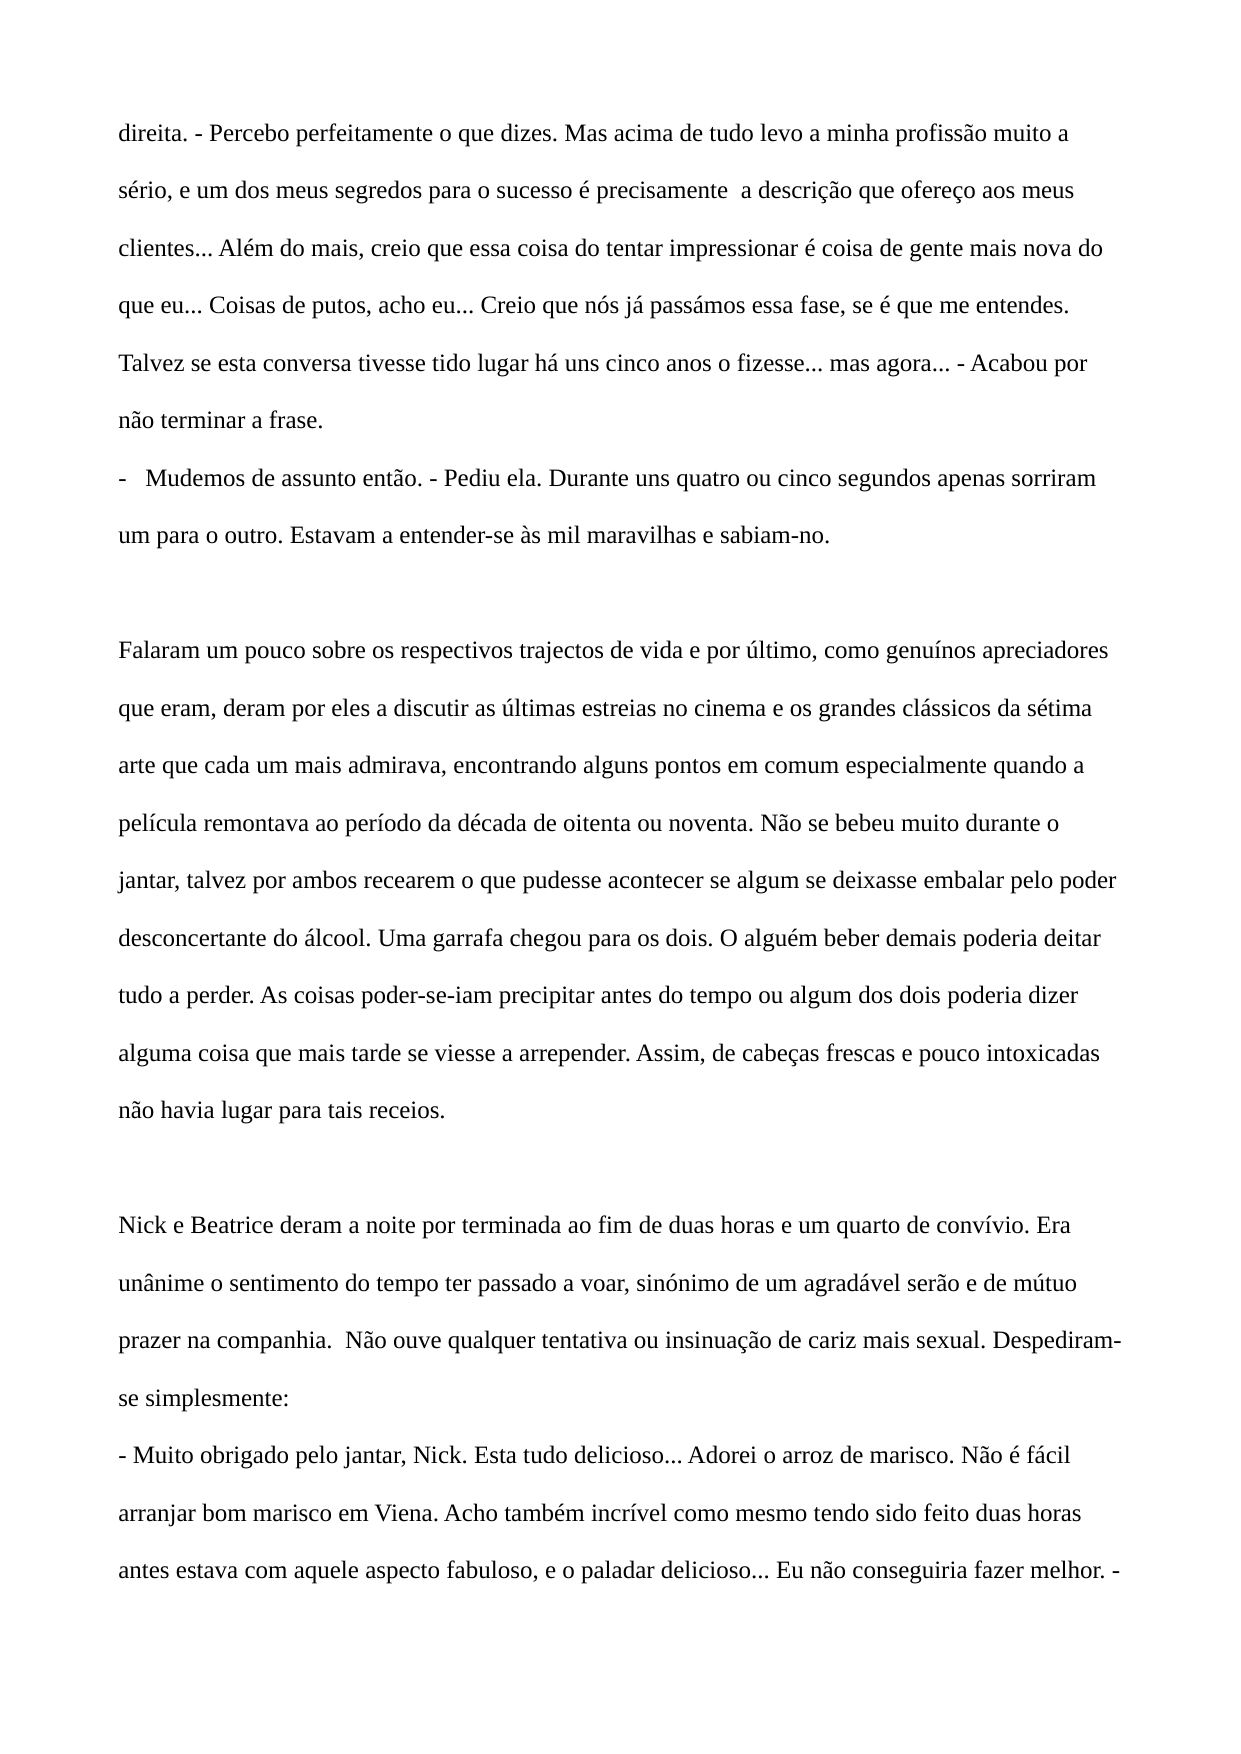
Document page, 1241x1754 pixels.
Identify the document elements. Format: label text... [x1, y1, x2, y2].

text direita. - Percebo perfeitamente o que dizes. Mas acima de tudo levo a minha profissão muito a sério, e um dos meus segredos para o sucesso é precisamente a descrição que ofereço aos meus clientes... Além do mais, creio que essa coisa do tentar impressionar é coisa de gente mais nova do que eu... Coisas de putos, acho eu... Creio que nós já passámos essa fase, se é que me entendes. Talvez se esta conversa tivesse tido lugar há uns cinco anos o fizesse... mas agora... - Acabou por não terminar a frase. - Mudemos de assunto então. - Pediu ela. Durante uns quatro ou cinco segundos apenas sorriram um para o outro. Estavam a entender-se às mil maravilhas e sabiam-no. Falaram um pouco sobre os respectivos trajectos de vida e por último, como genuínos apreciadores que eram, deram por eles a discutir as últimas estreias no cinema e os grandes clássicos da sétima arte que cada um mais admirava, encontrando alguns pontos em comum especialmente quando a película remontava ao período da década de oitenta ou noventa. Não se bebeu muito durante o jantar, talvez por ambos recearem o que pudesse acontecer se algum se deixasse embalar pelo poder desconcertante do álcool. Uma garrafa chegou para os dois. O alguém beber demais poderia deitar tudo a perder. As coisas poder-se-iam precipitar antes do tempo ou algum dos dois poderia dizer alguma coisa que mais tarde se viesse a arrepender. Assim, de cabeças frescas e pouco intoxicadas não havia lugar para tais receios. Nick e Beatrice deram a noite por terminada ao fim de duas horas e um quarto de convívio. Era unânime o sentimento do tempo ter passado a voar, sinónimo de um agradável serão e de mútuo prazer na companhia. Não ouve qualquer tentativa ou insinuação de cariz mais sexual. Despediram-se simplesmente: - Muito obrigado pelo jantar, Nick. Esta tudo delicioso... Adorei o arroz de marisco. Não é fácil arranjar bom marisco em Viena. Acho também incrível como mesmo tendo sido feito duas horas antes estava com aquele aspecto fabuloso, e o paladar delicioso... Eu não conseguiria fazer melhor. [118, 118, 1122, 1584]
